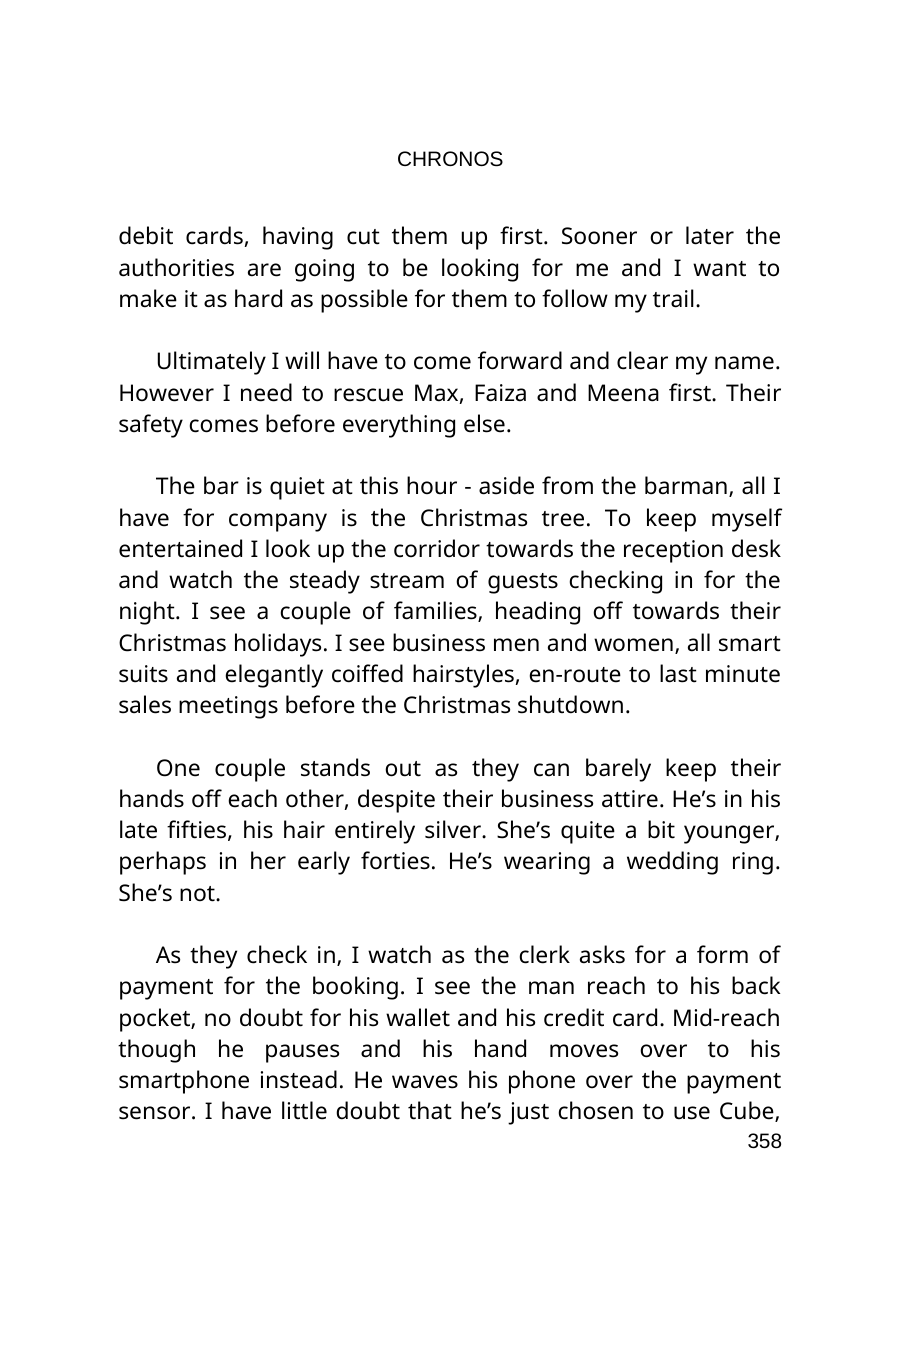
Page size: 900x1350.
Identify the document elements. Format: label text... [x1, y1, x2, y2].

text Ultimately I will have to come forward and clear my name. However I need to rescue Max, Faiza and Meena first. Their safety comes before everything else. [118, 345, 782, 439]
text debit cards, having cut them up first. Sooner or later the authorities are going to be looking for me and I want to make it as hard as possible for them to follow my trail. [118, 220, 782, 314]
text As they check in, I watch as the clerk asks for a form of payment for the booking. I see the man reach to his back pocket, no doubt for his wallet and his credit card. Mid-reach though he pauses and his hand moves over to his smartphone instead. He waves his phone over the payment sensor. I have little doubt that he’s just chosen to use Cube, [118, 939, 782, 1126]
text One couple stands out as they can barely keep their hands off each other, despite their business attire. He’s in his late fifties, his hair entirely silver. She’s quite a bit younger, perhaps in her early forties. He’s wearing a wedding ring. She’s not. [118, 751, 782, 908]
text The bar is quiet at this hour - aside from the barman, all I have for company is the Christmas tree. To keep myself entertained I look up the corridor towards the reception desk and watch the steady stream of guests checking in for the night. I see a couple of families, heading off towards their Christmas holidays. I see business men and women, all smart suits and elegantly coiffed hairstyles, en-route to last minute sales meetings before the Christmas shutdown. [118, 470, 782, 720]
